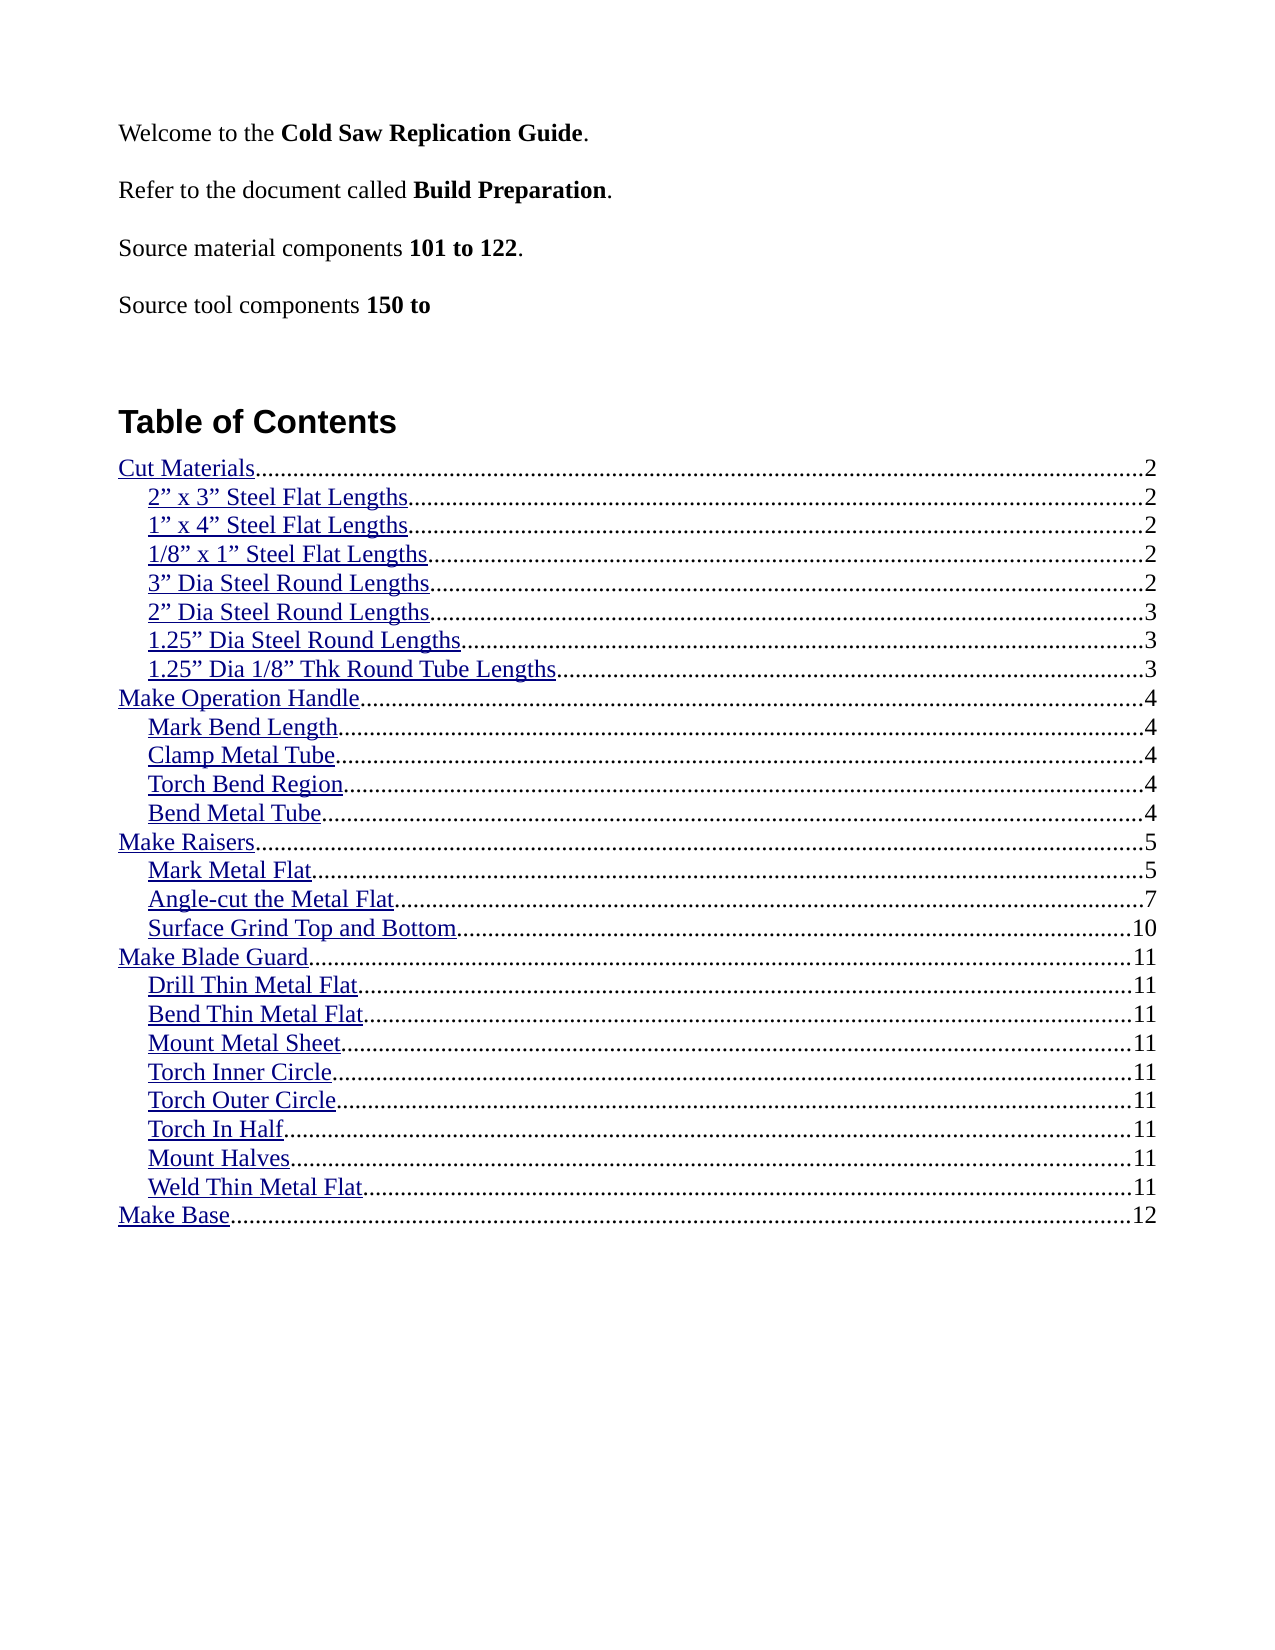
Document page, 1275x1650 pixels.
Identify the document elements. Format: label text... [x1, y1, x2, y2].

text Clamp Metal Tube 4 [148, 740, 1157, 769]
text 2” Dia Steel Round Lengths 3 [148, 597, 1157, 625]
text Torch In Half 11 [148, 1114, 1157, 1143]
text Welcome to the Cold Saw Replication Guide. [118, 118, 1157, 147]
text Mark Metal Flat 5 [148, 855, 1157, 884]
text Mount Metal Sheet 11 [148, 1028, 1157, 1057]
text Make Raisers 5 [118, 827, 1157, 855]
text Source material components 101 to 122. [118, 233, 1157, 262]
text 1.25” Dia 1/8” Thk Round Tube Lengths 3 [148, 654, 1157, 683]
text Surface Grind Top and Bottom 10 [148, 913, 1157, 942]
text 2” x 3” Steel Flat Lengths 2 [148, 482, 1157, 510]
text Refer to the document called Build Preparation. [118, 176, 1157, 204]
text Weld Thin Metal Flat 11 [148, 1172, 1157, 1200]
text Torch Outer Circle 11 [148, 1085, 1157, 1114]
text Drill Thin Metal Flat 11 [148, 970, 1157, 999]
text Bend Thin Metal Flat 11 [148, 999, 1157, 1028]
text Make Blade Guard 11 [118, 942, 1157, 970]
text Make Base 12 [118, 1200, 1157, 1229]
text 3” Dia Steel Round Lengths 2 [148, 568, 1157, 597]
text Torch Inner Circle 11 [148, 1057, 1157, 1085]
subtitle Table of Contents [118, 402, 1157, 440]
text 1” x 4” Steel Flat Lengths 2 [148, 510, 1157, 539]
text 1/8” x 1” Steel Flat Lengths 2 [148, 539, 1157, 568]
text Cut Materials 2 [118, 453, 1157, 482]
text Angle-cut the Metal Flat 7 [148, 884, 1157, 913]
text Make Operation Handle 4 [118, 683, 1157, 712]
text 1.25” Dia Steel Round Lengths 3 [148, 625, 1157, 654]
text Torch Bend Region 4 [148, 769, 1157, 798]
text Source tool components 150 to [118, 291, 1157, 319]
text Mark Bend Length 4 [148, 712, 1157, 740]
text Mount Halves 11 [148, 1143, 1157, 1172]
text Bend Metal Tube 4 [148, 798, 1157, 827]
